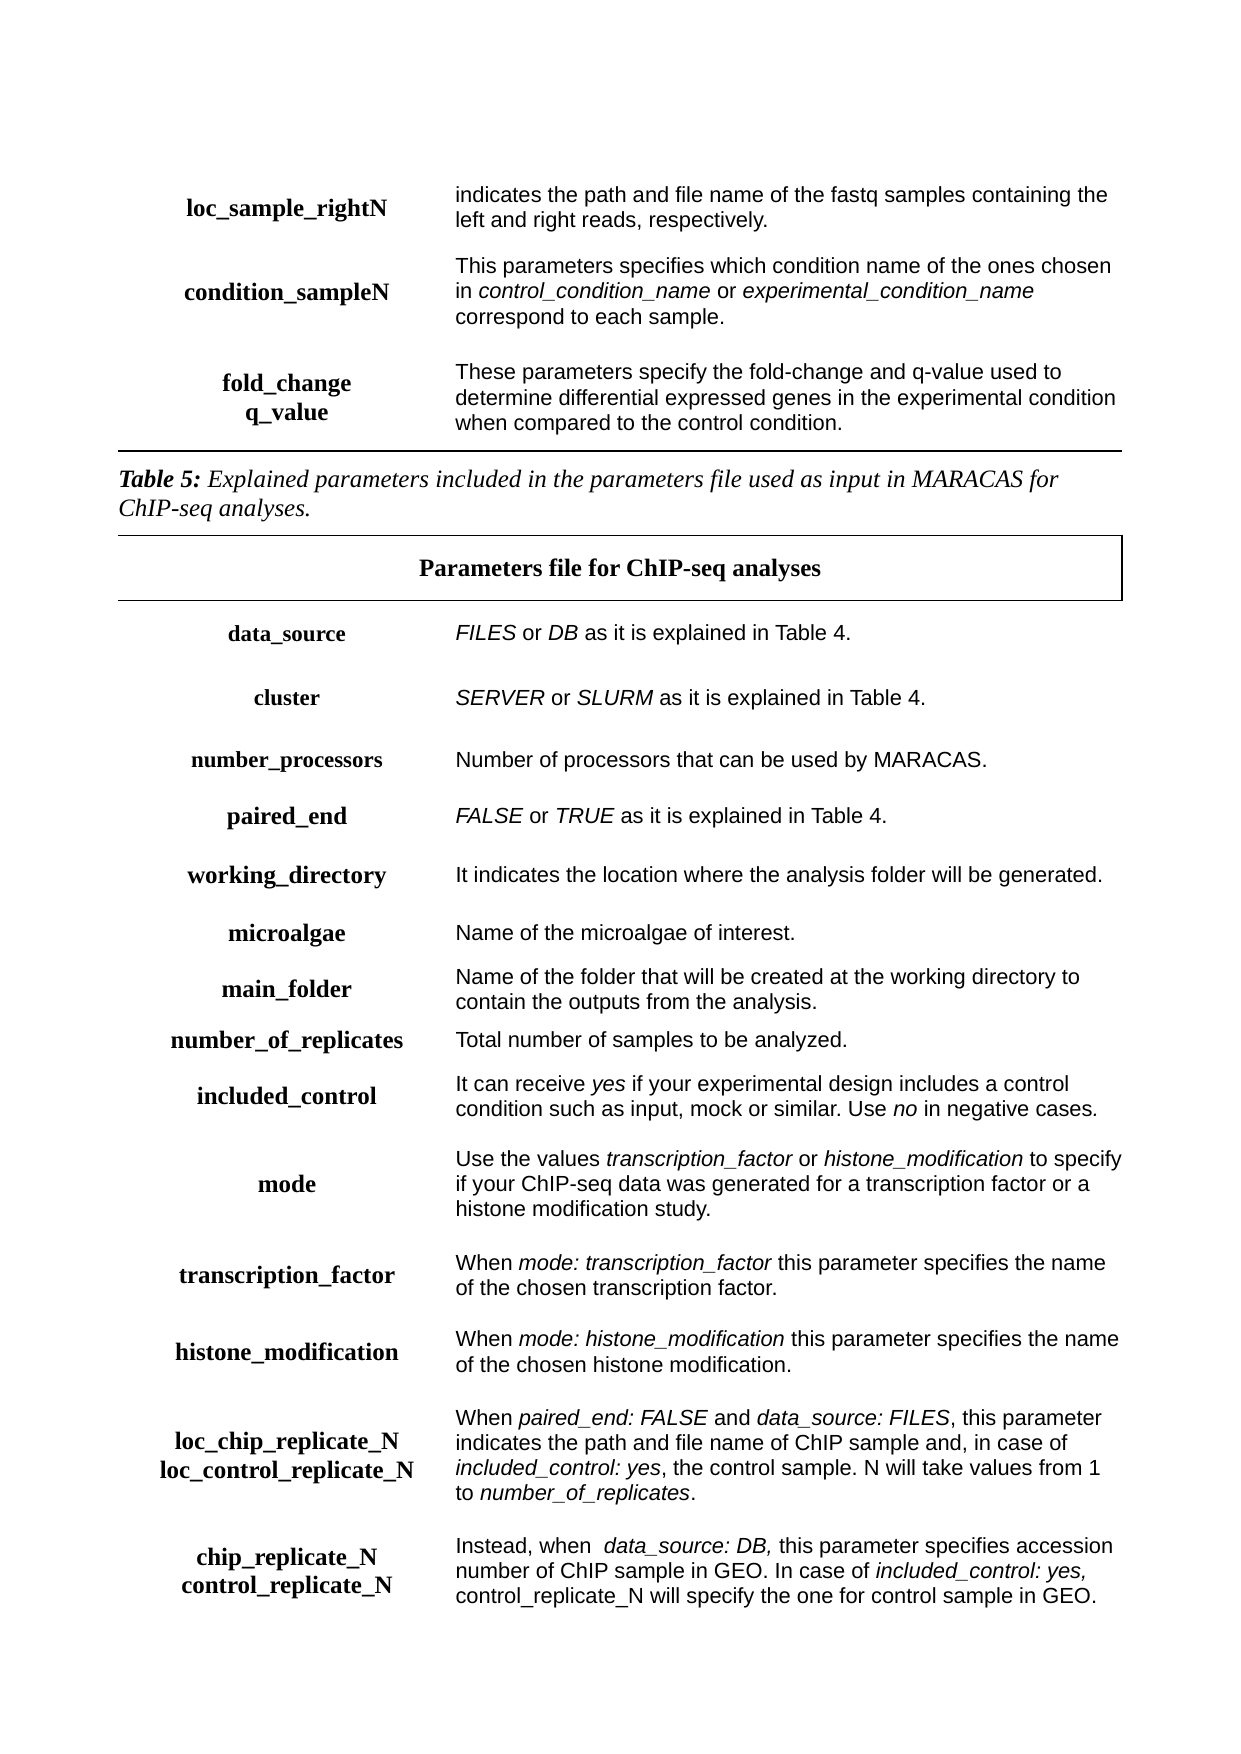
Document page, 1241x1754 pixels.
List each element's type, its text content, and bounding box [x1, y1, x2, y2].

table_cell main_folder [118, 959, 455, 1019]
table_cell It indicates the location where the analysis folder will be generated. [455, 842, 1122, 907]
table_cell histone_modification [118, 1313, 455, 1390]
table_header Parameters file for ChIP-seq analyses [118, 536, 1121, 599]
table_cell number_of_replicates [118, 1019, 455, 1061]
table_cell included_control [118, 1061, 455, 1131]
table_cell working_directory [118, 842, 455, 907]
table_cell Name of the folder that will be created at the working directory to contain the outputs from the analysis. [455, 959, 1122, 1019]
table_cell It can receive yes if your experimental design includes a control condition such as input, mock or similar. Use no in negative cases. [455, 1061, 1122, 1131]
table_cell Instead, when data_source: DB, this parameter specifies accession number of ChIP sample in GEO. In case of included_control: yes, control_replicate_N will specify the one for control sample in GEO. [455, 1520, 1122, 1621]
table_cell data_source [118, 601, 455, 665]
table_cell When mode: histone_modification this parameter specifies the name of the chosen histone modification. [455, 1313, 1122, 1390]
table_cell loc_chip_replicate_N loc_control_replicate_N [118, 1390, 455, 1520]
table_cell FILES or DB as it is explained in Table 4. [455, 601, 1122, 665]
table_cell When paired_end: FALSE and data_source: FILES, this parameter indicates the path and file name of ChIP sample and, in case of included_control: yes, the control sample. N will take values from 1 to number_of_replicates. [455, 1390, 1122, 1520]
table_cell chip_replicate_N control_replicate_N [118, 1520, 455, 1621]
table_cell SERVER or SLURM as it is explained in Table 4. [455, 665, 1122, 730]
table_cell These parameters specify the fold-change and q-value used to determine differential expressed genes in the experimental condition when compared to the control condition. [455, 344, 1122, 450]
table_cell fold_change q_value [118, 344, 455, 450]
table_cell transcription_factor [118, 1236, 455, 1313]
table_cell cluster [118, 665, 455, 730]
table_cell condition_sampleN [118, 238, 455, 344]
table_cell mode [118, 1131, 455, 1236]
table_cell When mode: transcription_factor this parameter specifies the name of the chosen transcription factor. [455, 1236, 1122, 1313]
table_cell Use the values transcription_factor or histone_modification to specify if your ChIP-seq data was generated for a transcription factor or a histone modification study. [455, 1131, 1122, 1236]
table_cell Number of processors that can be used by MARACAS. [455, 730, 1122, 788]
table_cell loc_sample_rightN [118, 176, 455, 238]
table_cell microalgae [118, 907, 455, 959]
text Table 5: Explained parameters included in the parameters file used as input in MARACAS for ChIP-seq analyses. [118, 464, 1122, 522]
table_cell FALSE or TRUE as it is explained in Table 4. [455, 789, 1122, 842]
table_cell Total number of samples to be analyzed. [455, 1019, 1122, 1061]
table_cell Name of the microalgae of interest. [455, 907, 1122, 959]
table_cell indicates the path and file name of the fastq samples containing the left and right reads, respectively. [455, 176, 1122, 238]
table_cell paired_end [118, 789, 455, 842]
table_cell number_processors [118, 730, 455, 788]
table_cell This parameters specifies which condition name of the ones chosen in control_condition_name or experimental_condition_name correspond to each sample. [455, 238, 1122, 344]
